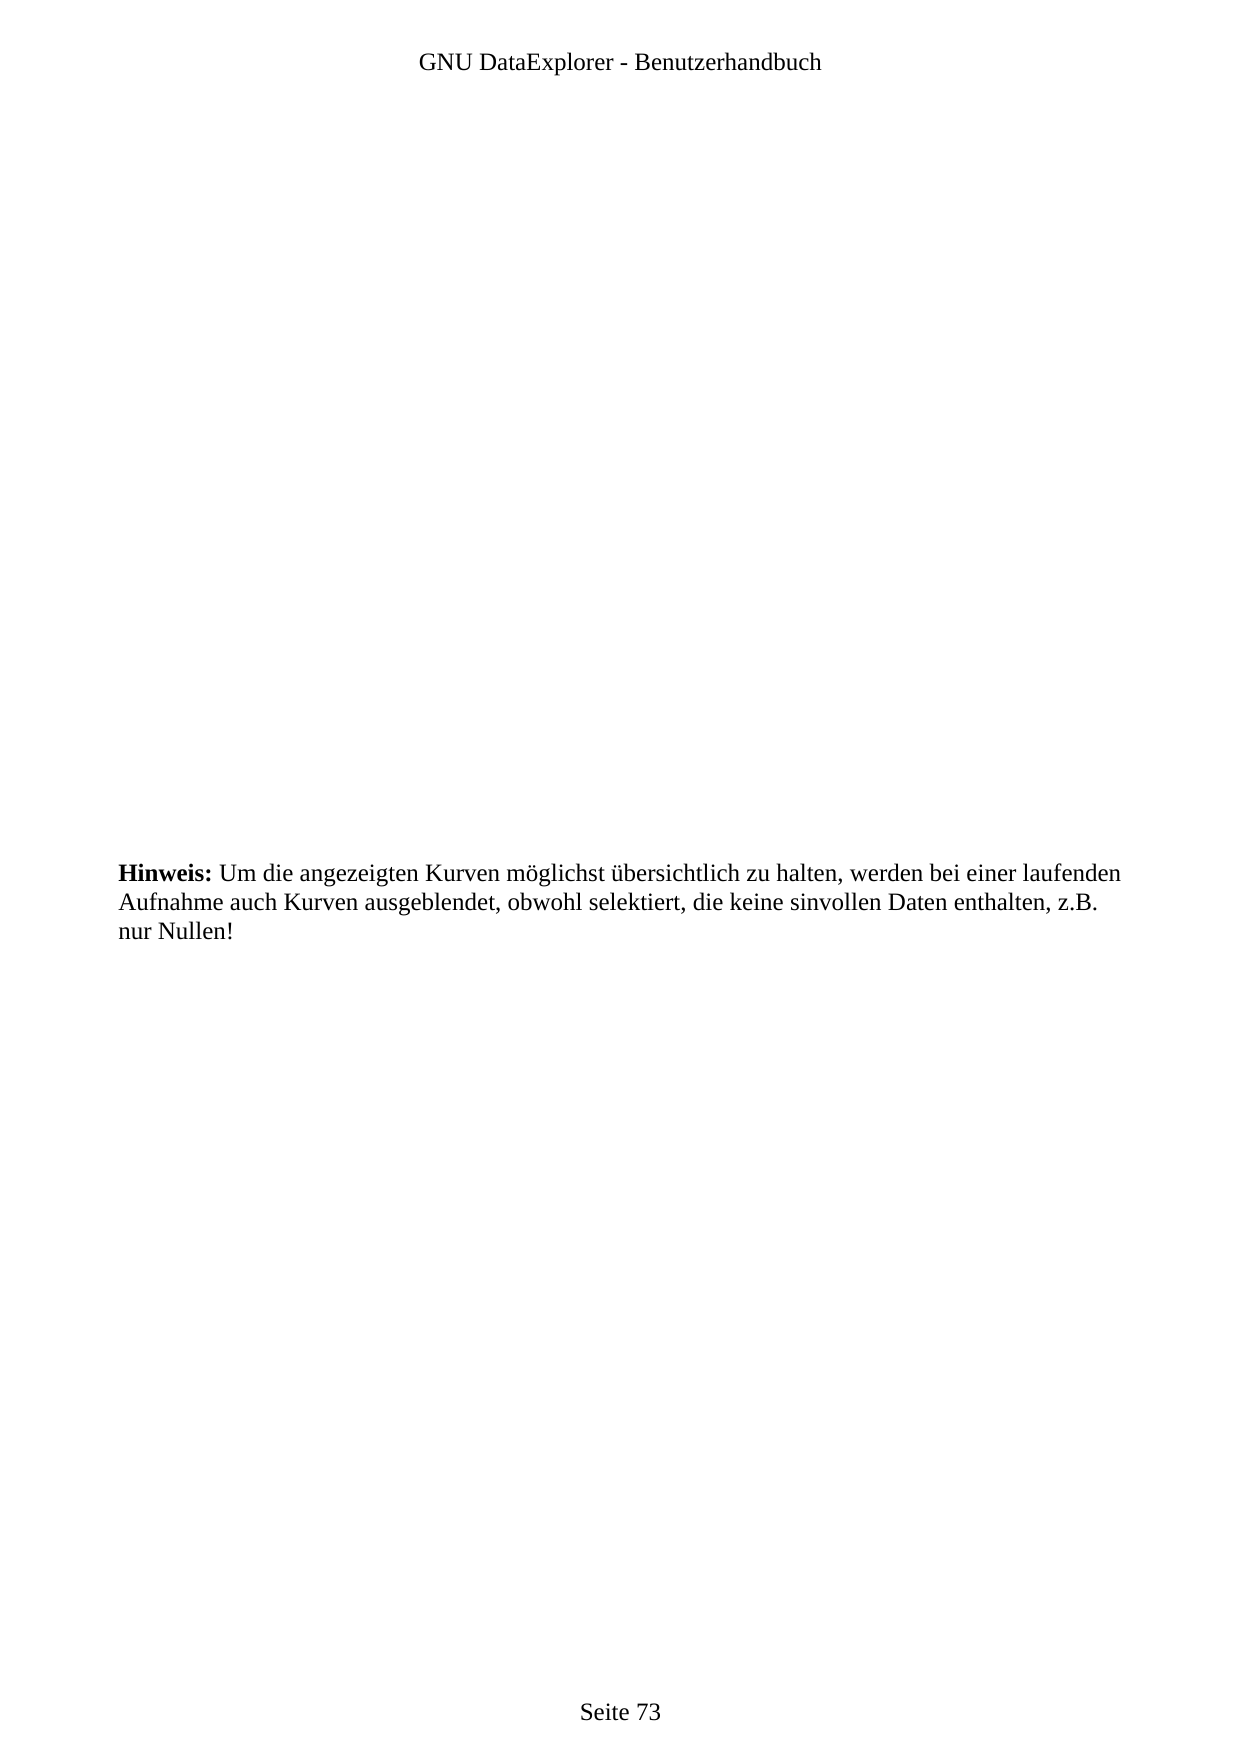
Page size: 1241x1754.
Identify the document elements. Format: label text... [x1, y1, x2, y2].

text Hinweis: Um die angezeigten Kurven möglichst übersichtlich zu halten, werden bei einer laufenden Aufnahme auch Kurven ausgeblendet, obwohl selektiert, die keine sinvollen Daten enthalten, z.B. nur Nullen! [118, 858, 1122, 945]
